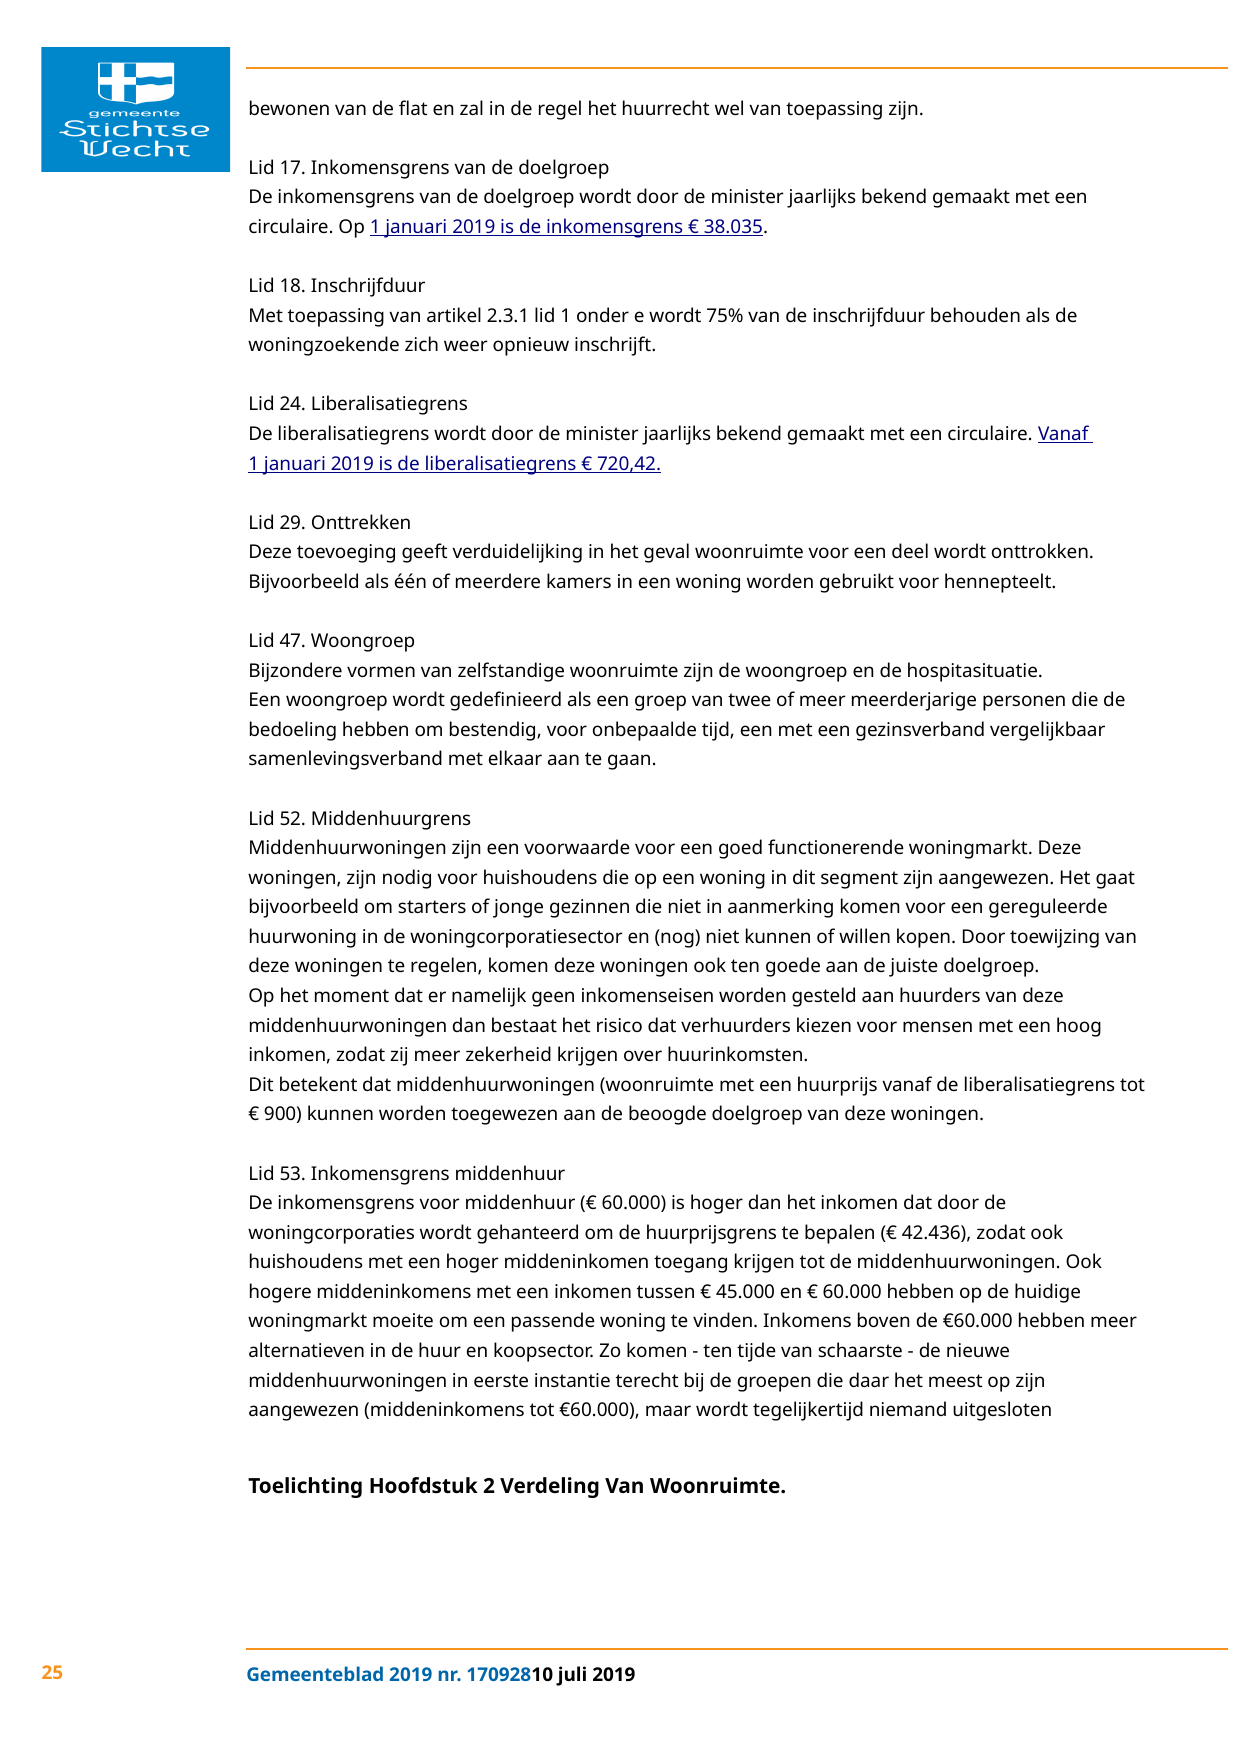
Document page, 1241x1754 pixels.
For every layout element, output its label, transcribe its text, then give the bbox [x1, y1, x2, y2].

text Bijzondere vormen van zelfstandige woonruimte zijn de woongroep en de hospitasituatie. [248, 657, 1152, 683]
text Lid 52. Middenhuurgrens [248, 805, 1152, 831]
text bewonen van de flat en zal in de regel het huurrecht wel van toepassing zijn. [248, 95, 1152, 121]
text Op het moment dat er namelijk geen inkomenseisen worden gesteld aan huurders van deze middenhuurwoningen dan bestaat het risico dat verhuurders kiezen voor mensen met een hoog inkomen, zodat zij meer zekerheid krijgen over huurinkomsten. [248, 982, 1152, 1067]
text Een woongroep wordt gedefinieerd als een groep van twee of meer meerderjarige personen die de bedoeling hebben om bestendig, voor onbepaalde tijd, een met een gezinsverband vergelijkbaar samenlevingsverband met elkaar aan te gaan. [248, 686, 1152, 771]
text Lid 18. Inschrijfduur [248, 272, 1152, 298]
text Dit betekent dat middenhuurwoningen (woonruimte met een huurprijs vanaf de liberalisatiegrens tot € 900) kunnen worden toegewezen aan de beoogde doelgroep van deze woningen. [248, 1071, 1152, 1126]
text De inkomensgrens voor middenhuur (€ 60.000) is hoger dan het inkomen dat door de woningcorporaties wordt gehanteerd om de huurprijsgrens te bepalen (€ 42.436), zodat ook huishoudens met een hoger middeninkomen toegang krijgen tot de middenhuurwoningen. Ook hogere middeninkomens met een inkomen tussen € 45.000 en € 60.000 hebben op de huidige woningmarkt moeite om een passende woning te vinden. Inkomens boven de €60.000 hebben meer alternatieven in de huur en koopsector. Zo komen - ten tijde van schaarste - de nieuwe middenhuurwoningen in eerste instantie terecht bij de groepen die daar het meest op zijn aangewezen (middeninkomens tot €60.000), maar wordt tegelijkertijd niemand uitgesloten [248, 1189, 1152, 1422]
text Lid 29. Onttrekken [248, 509, 1152, 535]
text Lid 47. Woongroep [248, 627, 1152, 653]
text Toelichting Hoofdstuk 2 Verdeling Van Woonruimte. [248, 1472, 1152, 1500]
text Lid 53. Inkomensgrens middenhuur [248, 1160, 1152, 1186]
text De inkomensgrens van de doelgroep wordt door de minister jaarlijks bekend gemaakt met een circulaire. Op 1 januari 2019 is de inkomensgrens € 38.035. [248, 183, 1152, 239]
text Middenhuurwoningen zijn een voorwaarde voor een goed functionerende woningmarkt. Deze woningen, zijn nodig voor huishoudens die op een woning in dit segment zijn aangewezen. Het gaat bijvoorbeeld om starters of jonge gezinnen die niet in aanmerking komen voor een gereguleerde huurwoning in de woningcorporatiesector en (nog) niet kunnen of willen kopen. Door toewijzing van deze woningen te regelen, komen deze woningen ook ten goede aan de juiste doelgroep. [248, 834, 1152, 978]
text Lid 17. Inkomensgrens van de doelgroep [248, 154, 1152, 180]
text Deze toevoeging geeft verduidelijking in het geval woonruimte voor een deel wordt onttrokken. Bijvoorbeeld als één of meerdere kamers in een woning worden gebruikt voor hennepteelt. [248, 538, 1152, 594]
text Met toepassing van artikel 2.3.1 lid 1 onder e wordt 75% van de inschrijfduur behouden als de woningzoekende zich weer opnieuw inschrijft. [248, 302, 1152, 357]
text Lid 24. Liberalisatiegrens [248, 391, 1152, 416]
text De liberalisatiegrens wordt door de minister jaarlijks bekend gemaakt met een circulaire. Vanaf 1 januari 2019 is de liberalisatiegrens € 720,42. [248, 420, 1152, 476]
picture [137, 63, 174, 103]
picture [99, 63, 135, 101]
